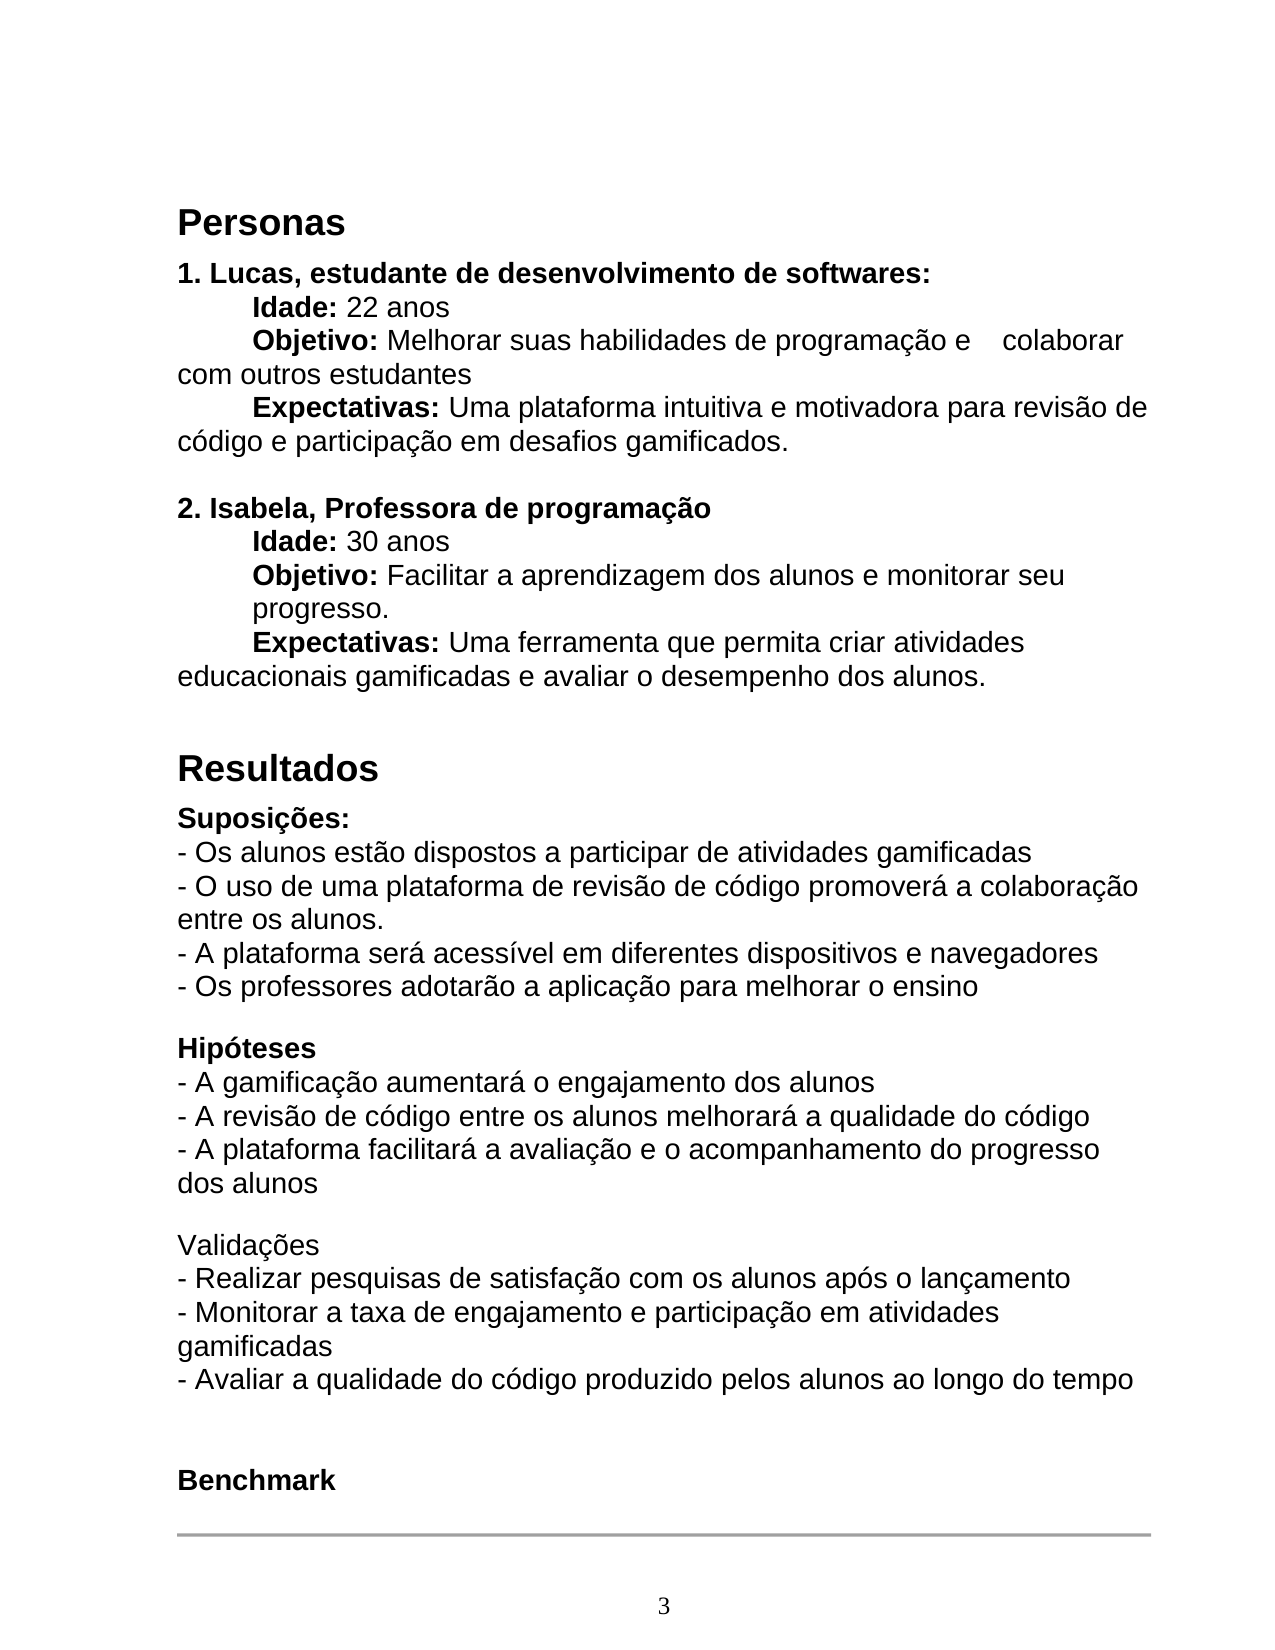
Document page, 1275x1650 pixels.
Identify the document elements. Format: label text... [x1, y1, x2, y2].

text 2. Isabela, Professora de programação [177, 491, 1151, 524]
text Objetivo: Facilitar a aprendizagem dos alunos e monitorar seu progresso. [177, 558, 1151, 625]
subtitle Personas [177, 201, 1151, 244]
text - O uso de uma plataforma de revisão de código promoverá a colaboração entre os alunos. [177, 869, 1151, 936]
text - Realizar pesquisas de satisfação com os alunos após o lançamento [177, 1262, 1151, 1295]
text - A gamificação aumentará o engajamento dos alunos [177, 1065, 1151, 1099]
text Validações [177, 1228, 1151, 1262]
text Hipóteses [177, 1032, 1151, 1065]
text - A plataforma será acessível em diferentes dispositivos e navegadores [177, 936, 1151, 969]
text - Avaliar a qualidade do código produzido pelos alunos ao longo do tempo [177, 1362, 1151, 1396]
text Benchmark [177, 1463, 1151, 1496]
text Expectativas: Uma plataforma intuitiva e motivadora para revisão de código e participação em desafios gamificados. [177, 390, 1151, 457]
text Idade: 30 anos [177, 524, 1151, 558]
text - A revisão de código entre os alunos melhorará a qualidade do código [177, 1099, 1151, 1132]
text Idade: 22 anos [177, 290, 1151, 323]
text - Os professores adotarão a aplicação para melhorar o ensino [177, 969, 1151, 1003]
text - Monitorar a taxa de engajamento e participação em atividades gamificadas [177, 1295, 1151, 1362]
subtitle Resultados [177, 746, 1151, 789]
text Suposições: [177, 802, 1151, 835]
text 1. Lucas, estudante de desenvolvimento de softwares: [177, 256, 1151, 290]
text - A plataforma facilitará a avaliação e o acompanhamento do progresso dos alunos [177, 1132, 1151, 1199]
text Objetivo: Melhorar suas habilidades de programação e colaborar com outros estudantes [177, 323, 1151, 390]
text Expectativas: Uma ferramenta que permita criar atividades educacionais gamificadas e avaliar o desempenho dos alunos. [177, 625, 1151, 692]
text - Os alunos estão dispostos a participar de atividades gamificadas [177, 835, 1151, 869]
